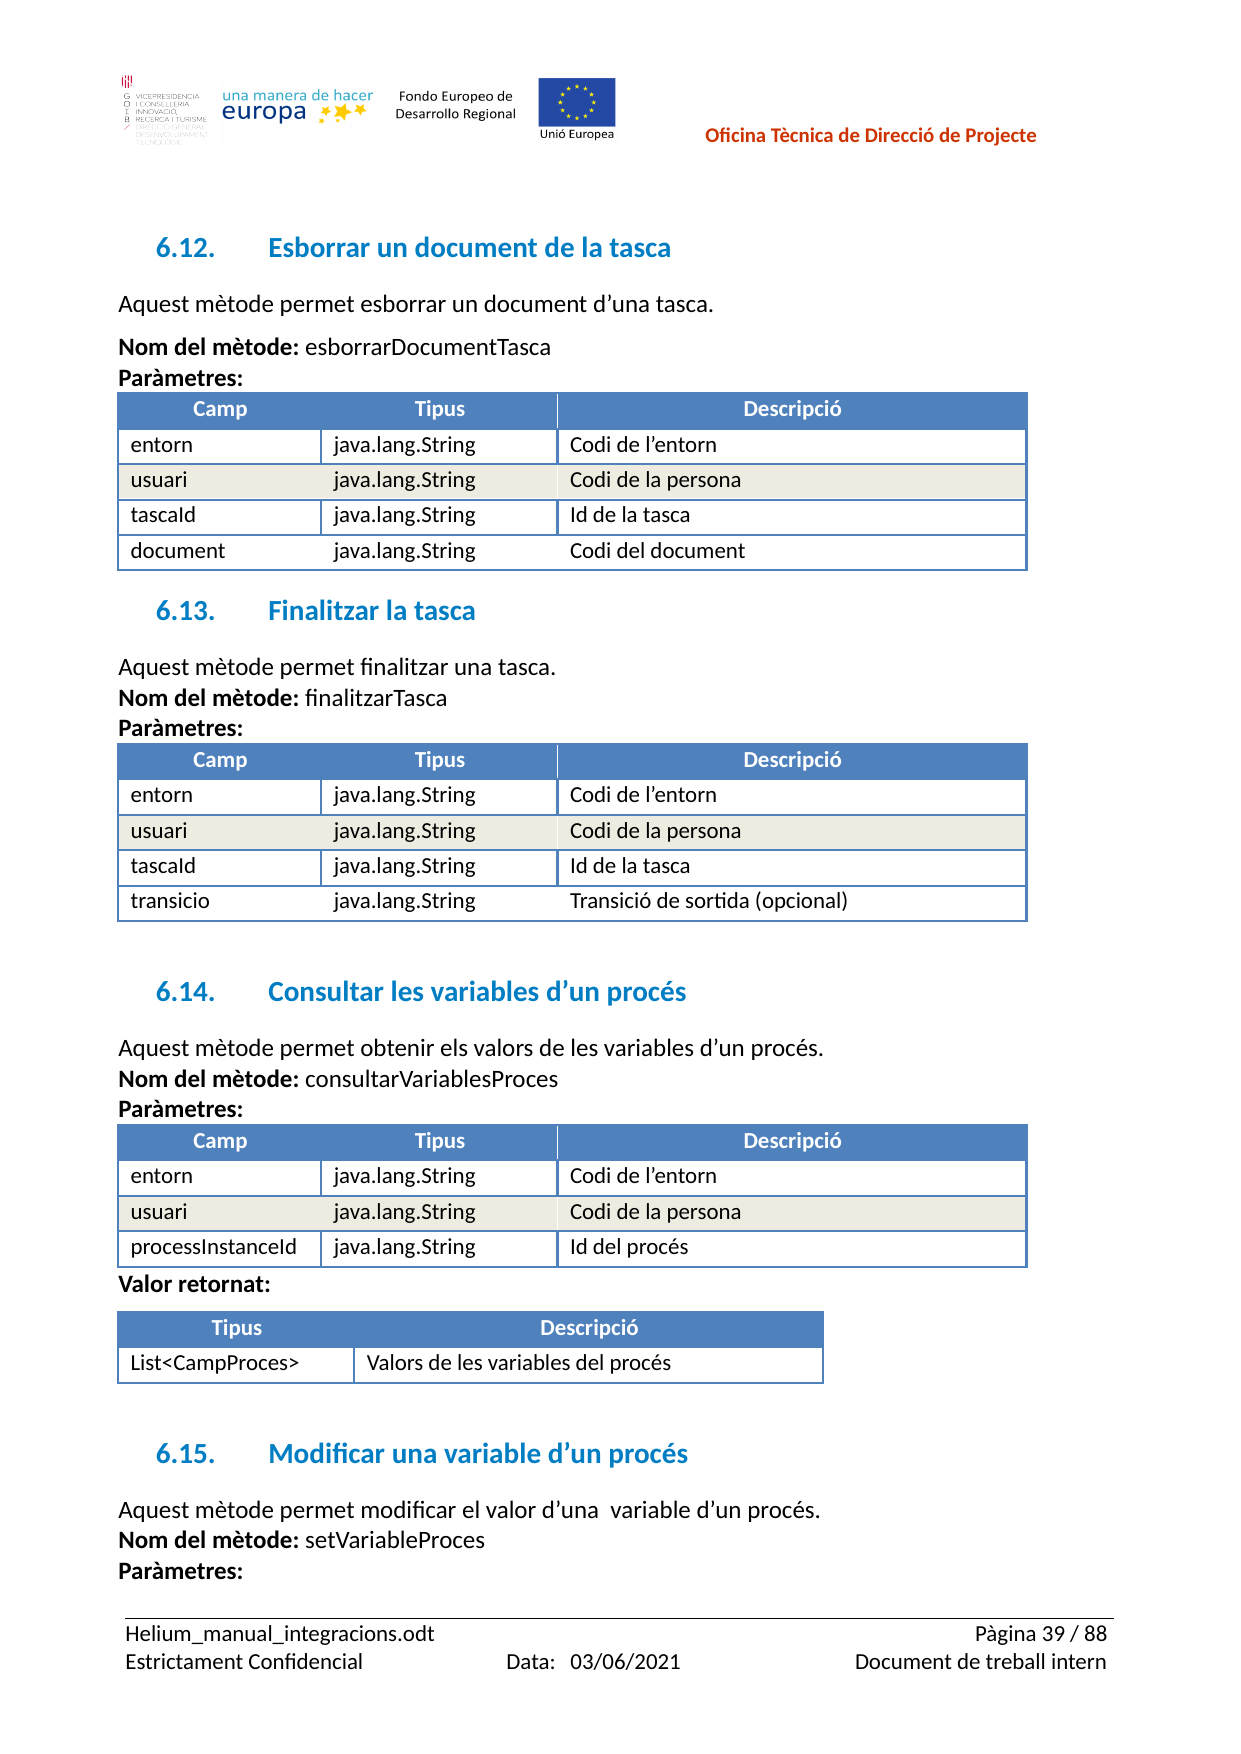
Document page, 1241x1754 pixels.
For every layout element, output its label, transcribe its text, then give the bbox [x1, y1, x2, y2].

table_cell List<CampProces> [119, 1348, 353, 1382]
table_cell java.lang.String [322, 501, 556, 534]
subtitle Finalitzar la tasca [156, 592, 1122, 628]
table_header Descripció [558, 745, 1025, 778]
table_cell java.lang.String [321, 536, 557, 569]
text Nom del mètode: setVariableProces Paràmetres: [118, 1524, 1122, 1586]
table_cell document [119, 536, 321, 569]
table_cell Codi del document [558, 536, 1025, 569]
table_cell java.lang.String [321, 1197, 557, 1230]
table_cell entorn [119, 430, 320, 463]
table_cell java.lang.String [322, 430, 556, 463]
table_cell java.lang.String [322, 1232, 556, 1266]
table_cell Codi de l’entorn [559, 430, 1025, 463]
table_cell java.lang.String [321, 816, 557, 849]
table_cell Valors de les variables del procés [355, 1348, 822, 1382]
picture [219, 73, 621, 147]
table_header Tipus [119, 1313, 354, 1346]
text Nom del mètode: finalitzarTasca Paràmetres: [118, 682, 1122, 743]
table_cell Codi de l’entorn [559, 1161, 1025, 1195]
table_cell entorn [119, 780, 320, 814]
table_header Descripció [558, 394, 1025, 428]
table_cell Codi de la persona [558, 816, 1025, 849]
table_cell Transició de sortida (opcional) [558, 887, 1025, 920]
text Aquest mètode permet modificar el valor d’una variable d’un procés. [118, 1494, 1122, 1524]
table_cell Codi de l’entorn [559, 780, 1025, 814]
table_cell java.lang.String [322, 780, 556, 814]
table_cell Id de la tasca [559, 851, 1025, 884]
text Nom del mètode: consultarVariablesProces Paràmetres: [118, 1063, 1122, 1124]
text Aquest mètode permet esborrar un document d’una tasca. [118, 288, 1122, 319]
table_header Camp [119, 745, 321, 778]
text Aquest mètode permet obtenir els valors de les variables d’un procés. [118, 1032, 1122, 1063]
table_header Camp [119, 1126, 321, 1159]
table_cell usuari [119, 1197, 321, 1230]
table_cell entorn [119, 1161, 320, 1195]
table_cell Id del procés [559, 1232, 1025, 1266]
subtitle Modificar una variable d’un procés [156, 1435, 1122, 1470]
subtitle Esborrar un document de la tasca [156, 229, 1122, 264]
table_cell usuari [119, 816, 321, 849]
subtitle Consultar les variables d’un procés [156, 973, 1122, 1009]
table_header Descripció [354, 1313, 822, 1346]
table_cell Id de la tasca [559, 501, 1025, 534]
table_header Tipus [321, 745, 557, 778]
table_cell transicio [119, 887, 321, 920]
text Nom del mètode: esborrarDocumentTasca Paràmetres: [118, 331, 1122, 392]
table_cell Codi de la persona [558, 465, 1025, 498]
picture [118, 73, 213, 147]
table_cell tascaId [119, 851, 320, 884]
table_header Camp [119, 394, 321, 428]
table_cell Codi de la persona [558, 1197, 1025, 1230]
table_cell java.lang.String [322, 851, 556, 884]
table_header Descripció [558, 1126, 1025, 1159]
table_cell tascaId [119, 501, 320, 534]
table_cell java.lang.String [321, 465, 557, 498]
table_cell usuari [119, 465, 321, 498]
table_cell java.lang.String [321, 887, 557, 920]
table_header Tipus [321, 394, 557, 428]
table_cell java.lang.String [322, 1161, 556, 1195]
text Aquest mètode permet finalitzar una tasca. [118, 651, 1122, 682]
table_cell processInstanceId [119, 1232, 320, 1266]
text Valor retornat: [118, 1268, 1122, 1298]
table_header Tipus [321, 1126, 557, 1159]
